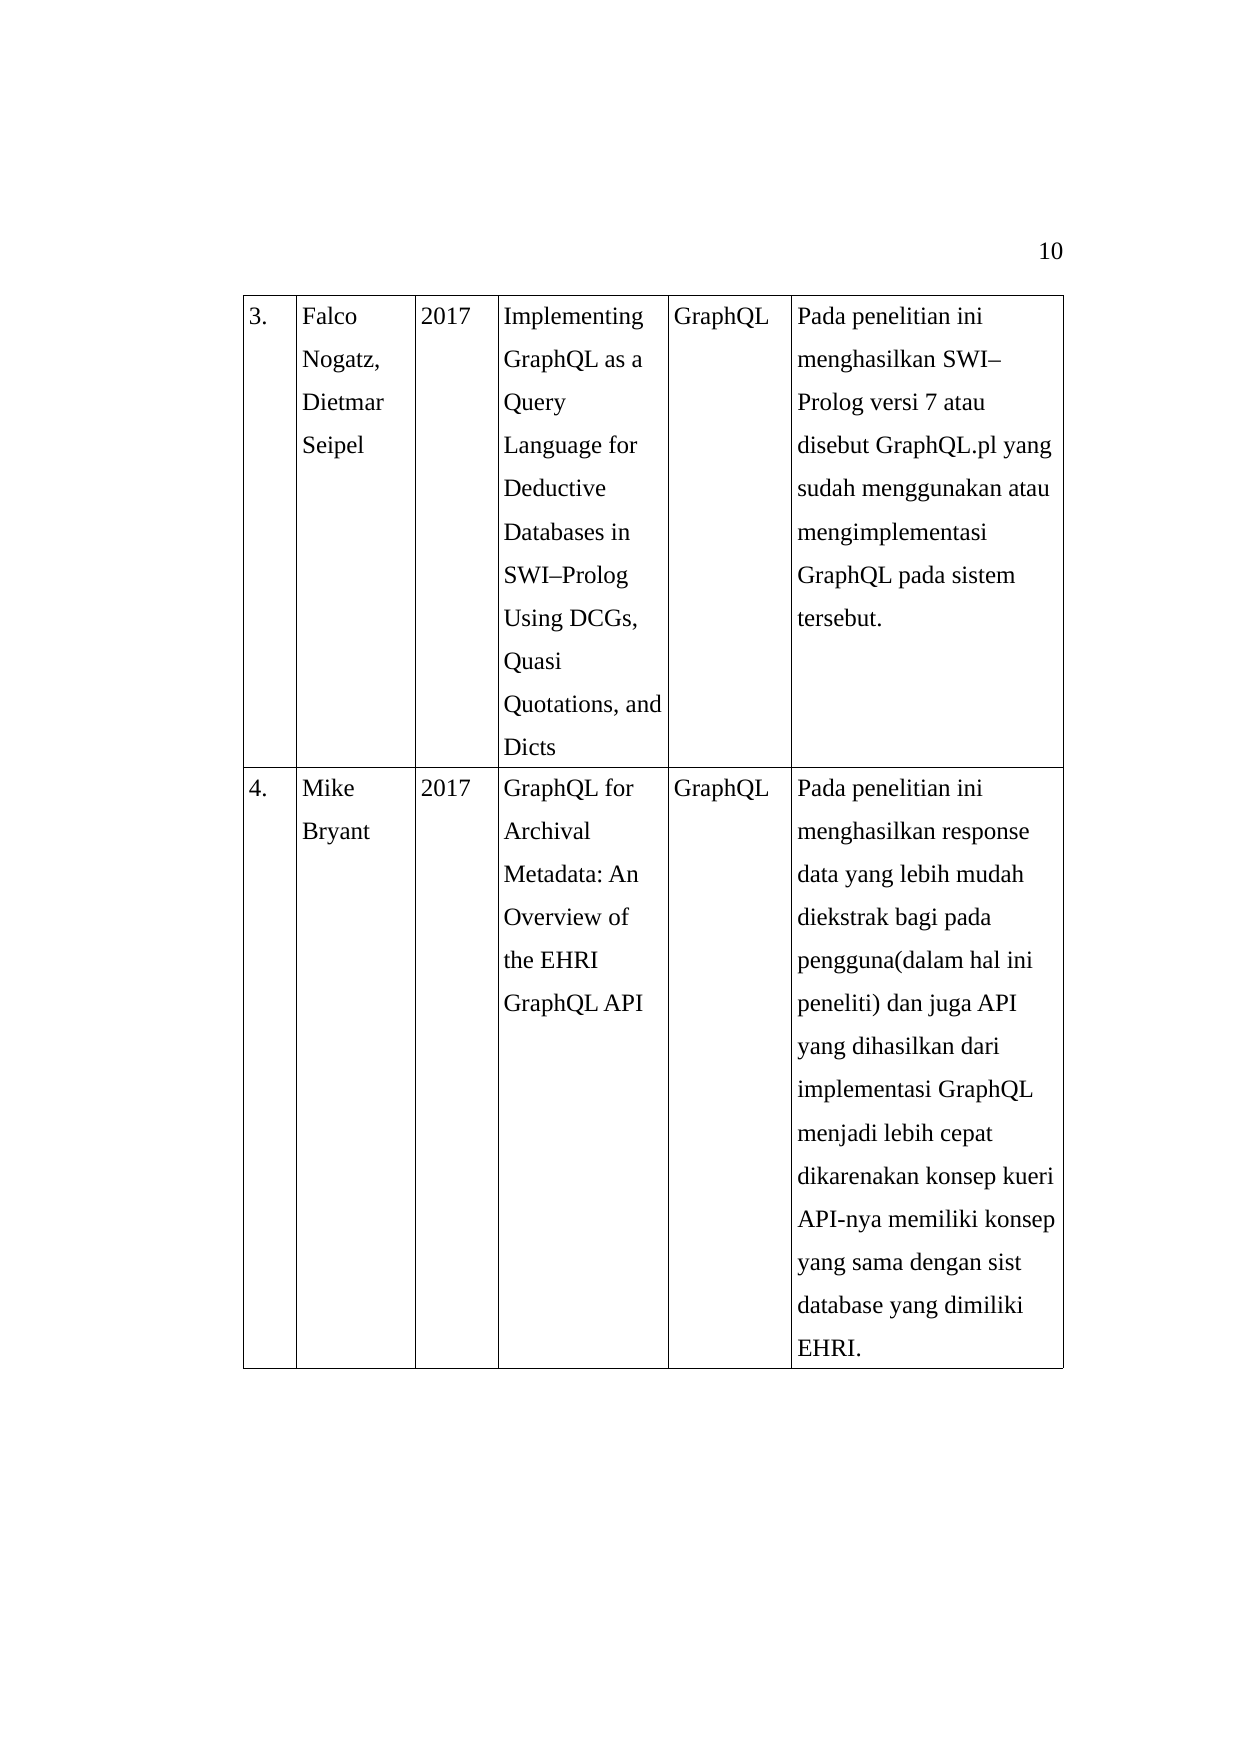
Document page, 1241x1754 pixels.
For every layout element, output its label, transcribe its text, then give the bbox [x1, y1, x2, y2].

table_cell 2017 [416, 768, 498, 1368]
table_cell 4. [244, 768, 296, 1368]
table_cell Falco Nogatz, Dietmar Seipel [297, 296, 415, 767]
table_cell GraphQL [669, 768, 791, 1368]
table_cell Pada penelitian ini menghasilkan response data yang lebih mudah diekstrak bagi pada pengguna(dalam hal ini peneliti) dan juga API yang dihasilkan dari implementasi GraphQL menjadi lebih cepat dikarenakan konsep kueri API-nya memiliki konsep yang sama dengan sist database yang dimiliki EHRI. [792, 768, 1063, 1368]
table_cell Pada penelitian ini menghasilkan SWI–Prolog versi 7 atau disebut GraphQL.pl yang sudah menggunakan atau mengimplementasi GraphQL pada sistem tersebut. [792, 296, 1063, 767]
table_cell Mike Bryant [297, 768, 415, 1368]
table_cell GraphQL for Archival Metadata: An Overview of the EHRI GraphQL API [499, 768, 668, 1368]
table_cell 2017 [416, 296, 498, 767]
table_cell GraphQL [669, 296, 791, 767]
table_cell 3. [244, 296, 296, 767]
table_cell Implementing GraphQL as a Query Language for Deductive Databases in SWI–Prolog Using DCGs, Quasi Quotations, and Dicts [499, 296, 668, 767]
